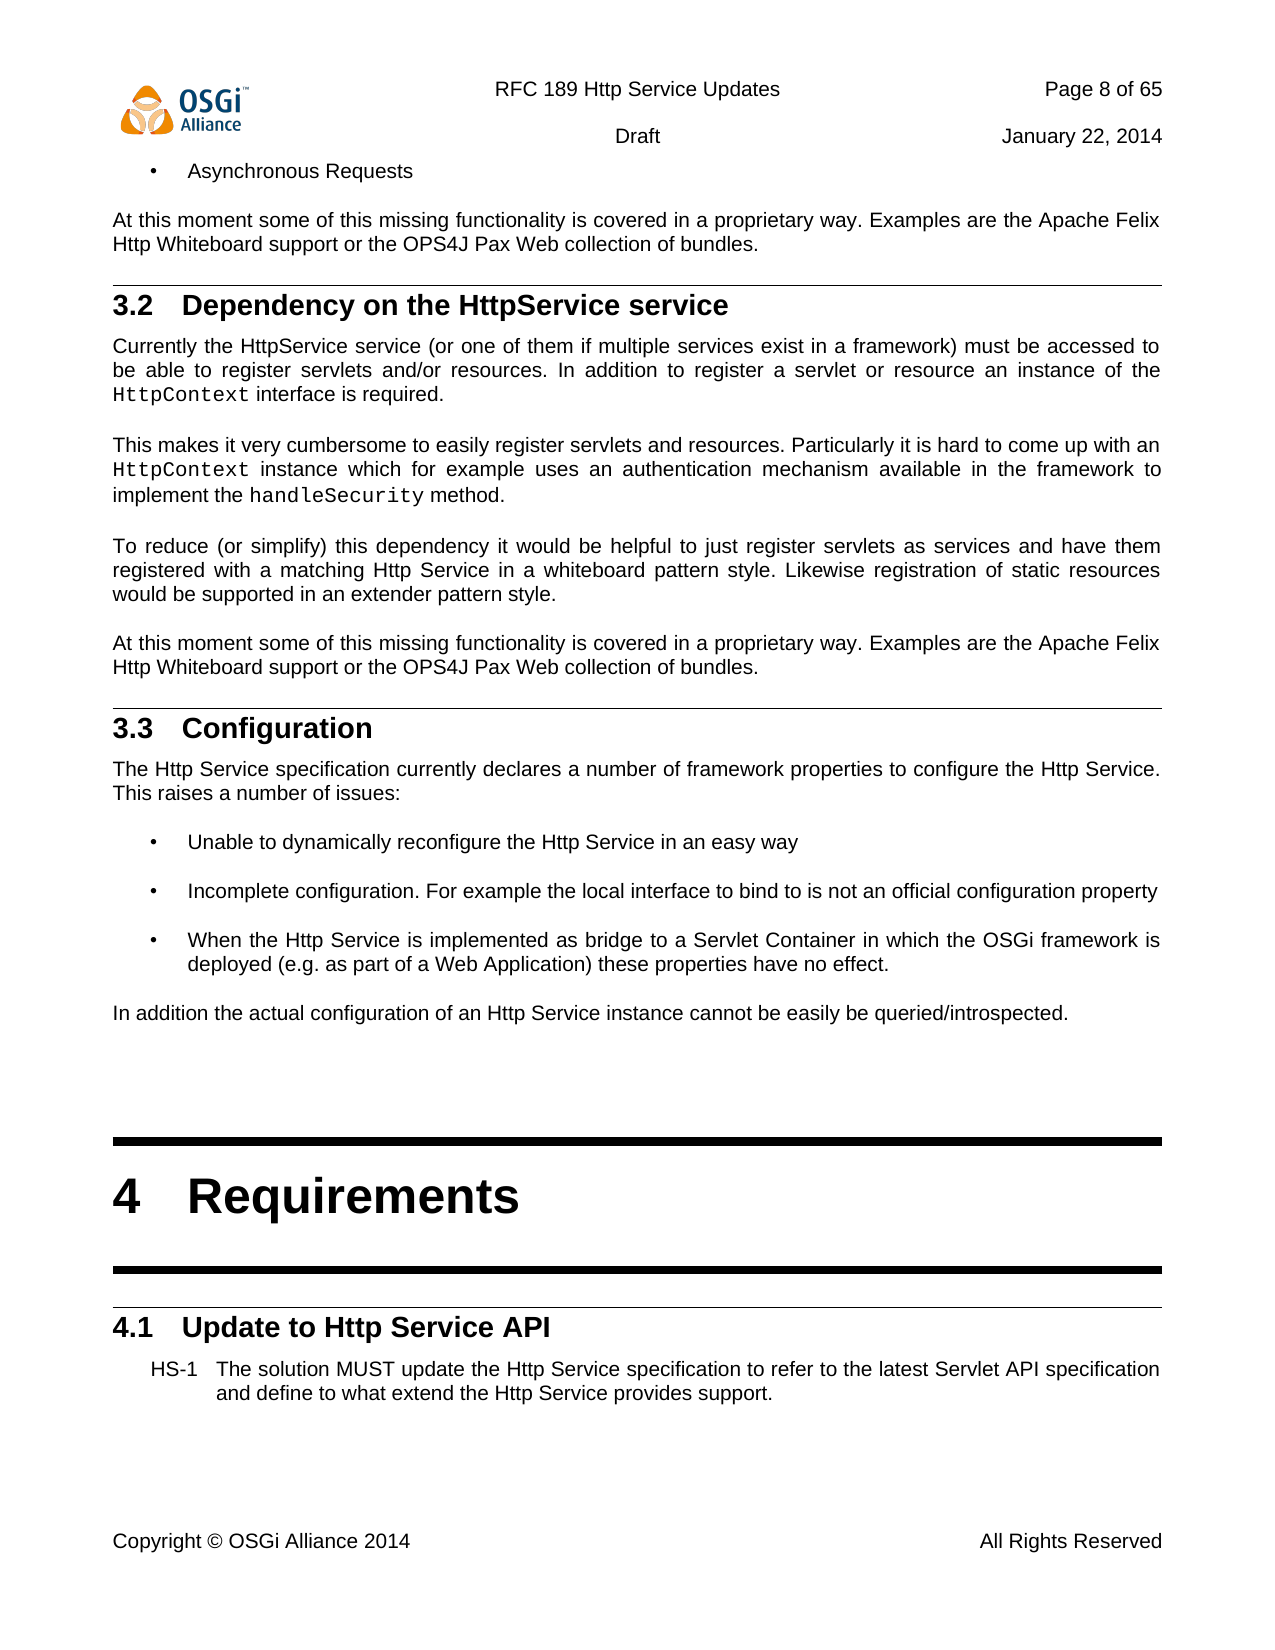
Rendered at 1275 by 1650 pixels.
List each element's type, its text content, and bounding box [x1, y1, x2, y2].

text At this moment some of this missing functionality is covered in a proprietary way. Examples are the Apache Felix Http Whiteboard support or the OPS4J Pax Web collection of bundles. [112, 631, 1162, 678]
list Unable to dynamically reconfigure the Http Service in an easy way [150, 830, 1162, 854]
text Currently the HttpService service (or one of them if multiple services exist in a framework) must be accessed to be able to register servlets and/or resources. In addition to register a servlet or resource an instance of the HttpContext interface is required. [112, 334, 1162, 408]
text In addition the actual configuration of an Http Service instance cannot be easily be queried/introspected. [112, 1001, 1162, 1025]
subtitle Requirements [112, 1138, 1162, 1274]
list The solution MUST update the Http Service specification to refer to the latest Servlet API specification and define to what extend the Http Service provides support. [150, 1356, 1162, 1404]
text At this moment some of this missing functionality is covered in a proprietary way. Examples are the Apache Felix Http Whiteboard support or the OPS4J Pax Web collection of bundles. [112, 208, 1162, 256]
list Incomplete configuration. For example the local interface to bind to is not an official configuration property [150, 879, 1162, 903]
subtitle Dependency on the HttpService service [112, 286, 1162, 322]
text To reduce (or simplify) this dependency it would be helpful to just register servlets as services and have them registered with a matching Http Service in a whiteboard pattern style. Likewise registration of static resources would be supported in an extender pattern style. [112, 534, 1162, 606]
text This makes it very cumbersome to easily register servlets and resources. Particularly it is hard to come up with an HttpContext instance which for example uses an authentication mechanism available in the framework to implement the handleSecurity method. [112, 433, 1162, 509]
picture [113, 78, 257, 142]
subtitle Update to Http Service API [112, 1308, 1162, 1344]
list When the Http Service is implemented as bridge to a Servlet Container in which the OSGi framework is deployed (e.g. as part of a Web Application) these properties have no effect. [150, 928, 1162, 976]
list Asynchronous Requests [150, 159, 1162, 183]
subtitle Configuration [112, 709, 1162, 744]
text The Http Service specification currently declares a number of framework properties to configure the Http Service. This raises a number of issues: [112, 757, 1162, 805]
